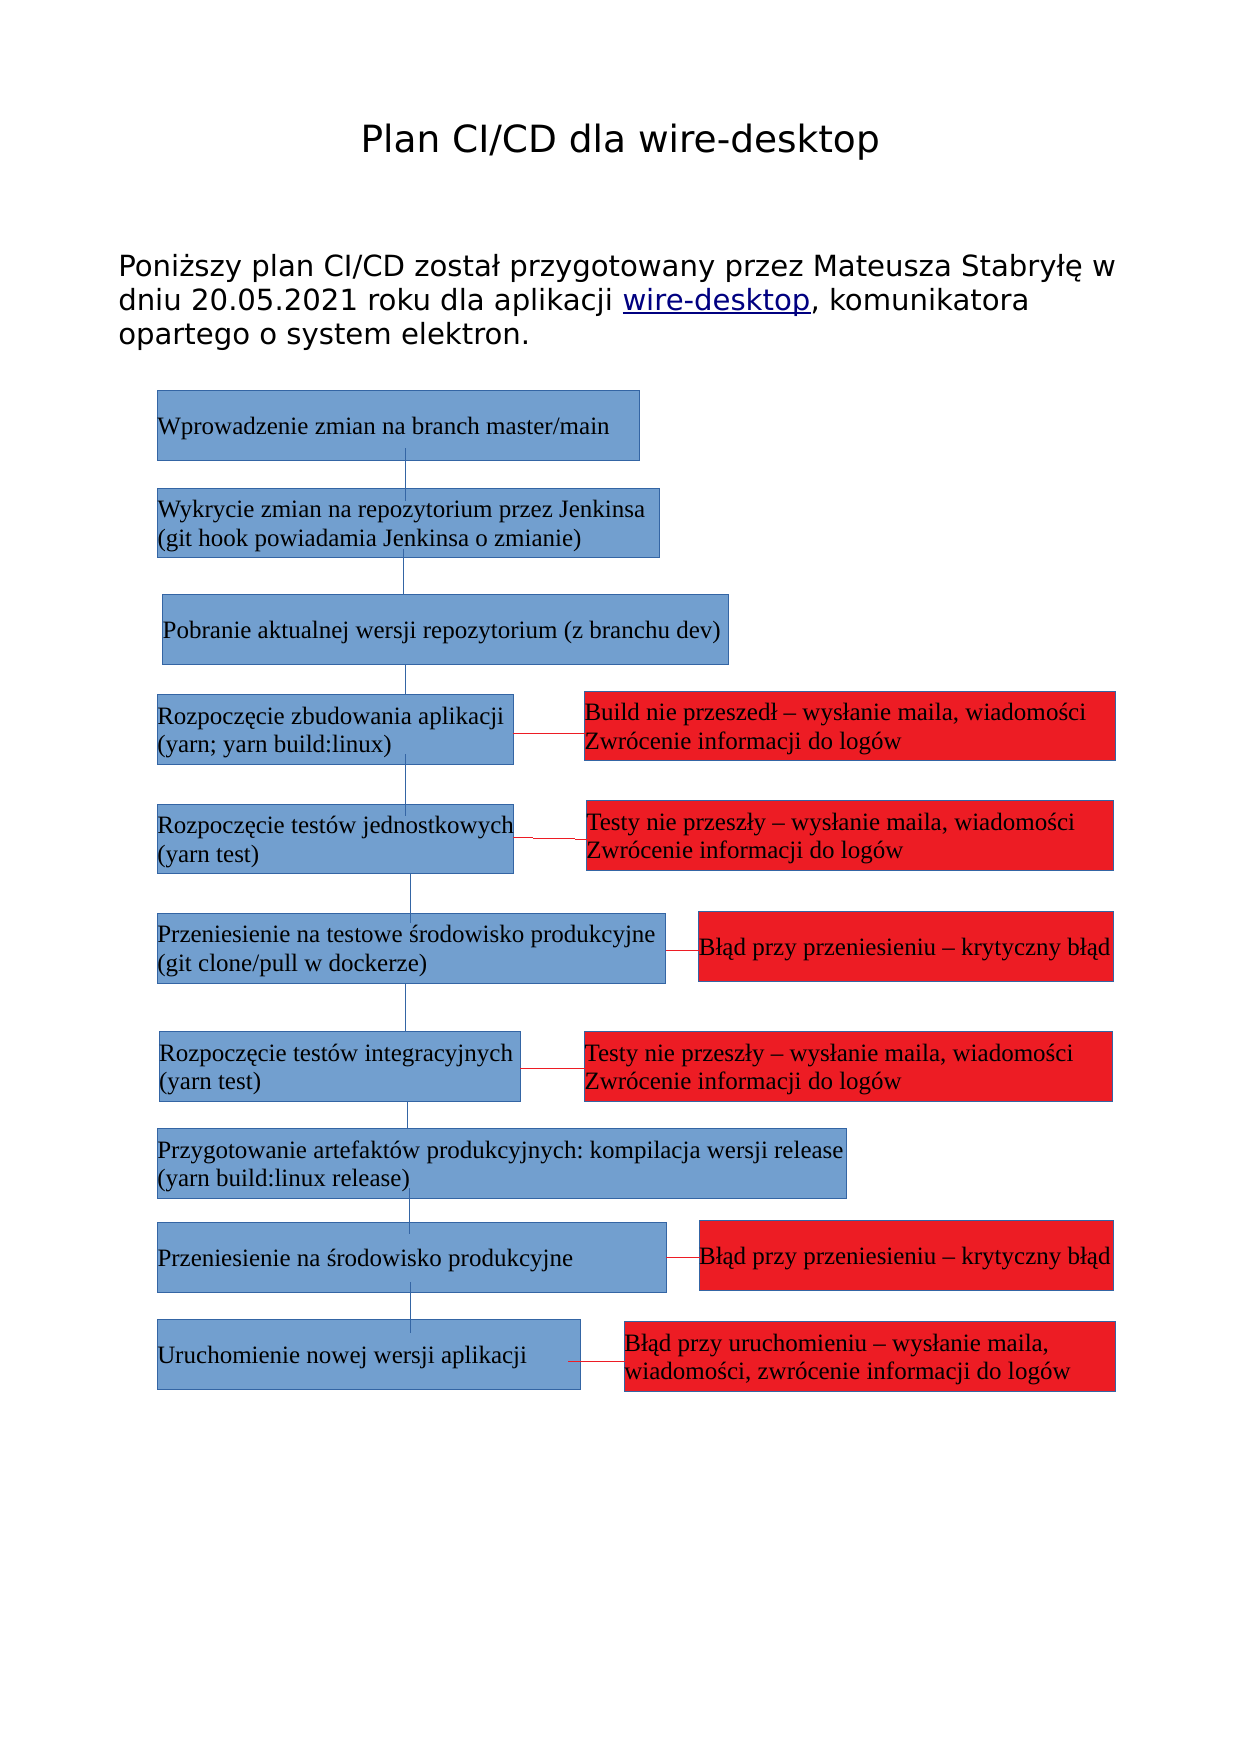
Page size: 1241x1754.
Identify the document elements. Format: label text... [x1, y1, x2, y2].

text Plan CI/CD dla wire-desktop [118, 118, 1122, 162]
text Poniższy plan CI/CD został przygotowany przez Mateusza Stabryłę w dniu 20.05.2021 roku dla aplikacji wire-desktop, komunikatora opartego o system elektron. [118, 249, 1122, 351]
